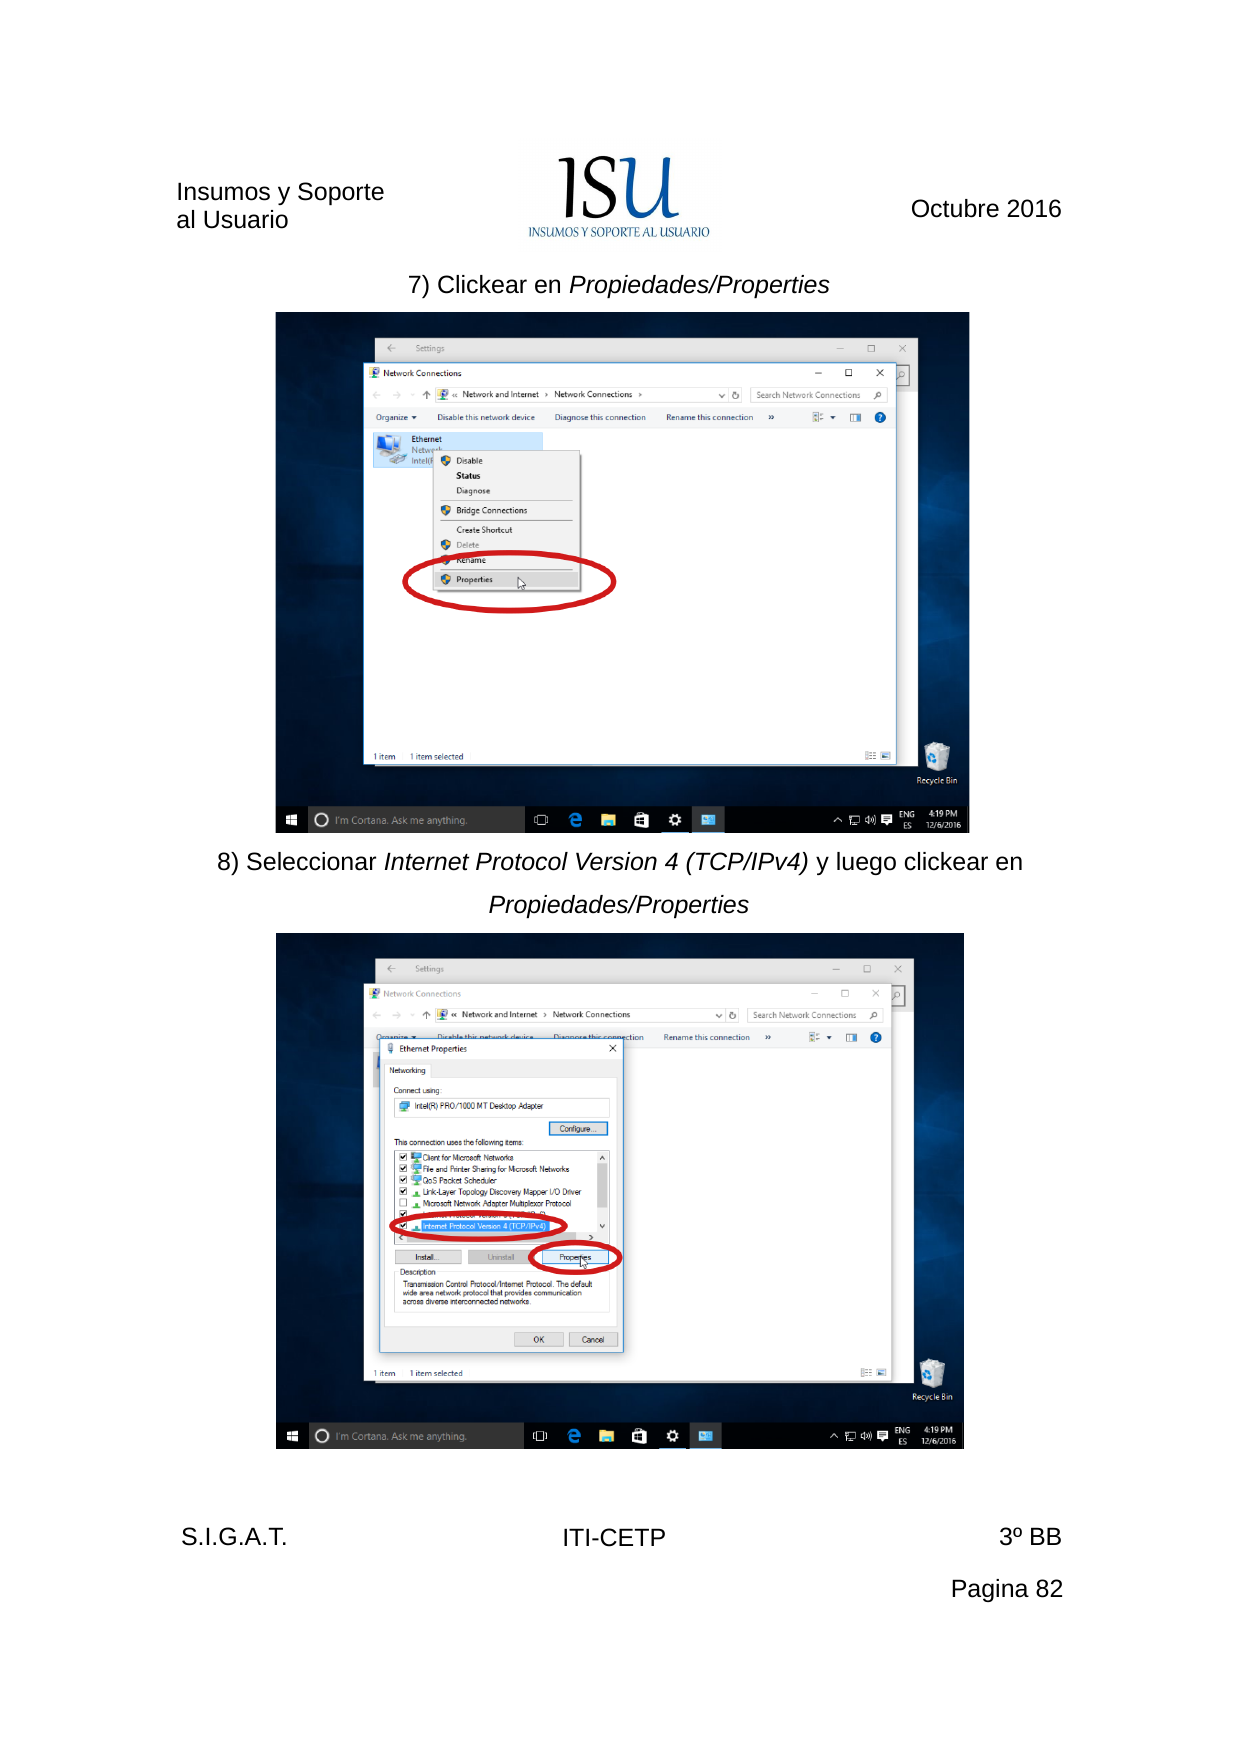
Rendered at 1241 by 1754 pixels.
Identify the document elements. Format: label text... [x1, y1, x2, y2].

text 8) Seleccionar Internet Protocol Version 4 (TCP/IPv4) y luego clickear en Propiedades/Properties [177, 833, 1063, 919]
text 7) Clickear en Propiedades/Properties [177, 270, 1063, 299]
picture [276, 933, 964, 1449]
picture [517, 138, 723, 252]
picture [275, 312, 970, 833]
